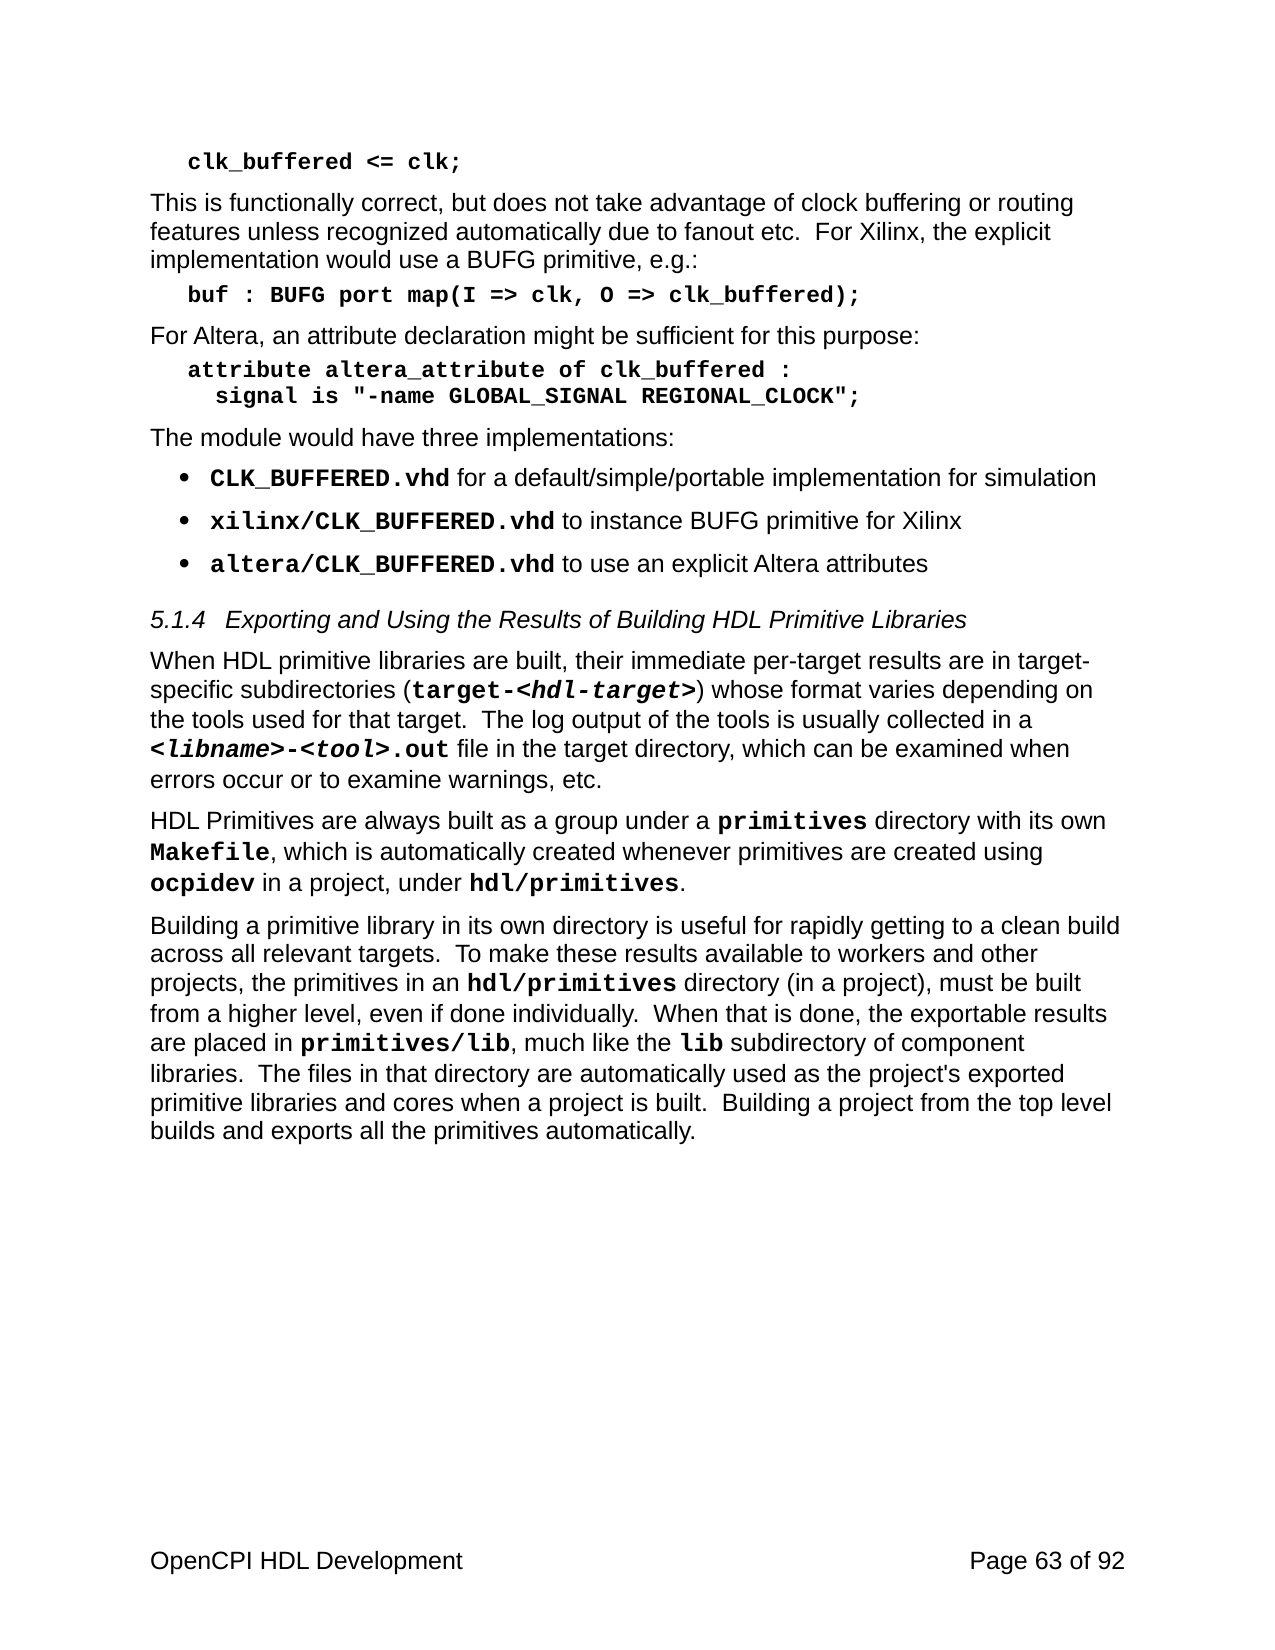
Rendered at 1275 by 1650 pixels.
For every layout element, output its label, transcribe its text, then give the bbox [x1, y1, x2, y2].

text For Altera, an attribute declaration might be sufficient for this purpose: [150, 321, 1125, 350]
text The module would have three implementations: [150, 423, 1125, 451]
list xilinx/CLK_BUFFERED.vhd to instance BUFG primitive for Xilinx [180, 506, 1125, 537]
list CLK_BUFFERED.vhd for a default/simple/portable implementation for simulation [180, 463, 1125, 494]
text clk_buffered <= clk; [187, 150, 1125, 176]
subtitle Exporting and Using the Results of Building HDL Primitive Libraries [150, 605, 1125, 634]
text attribute altera_attribute of clk_buffered : signal is "-name GLOBAL_SIGNAL REGIONAL_CLOCK"; [187, 359, 1125, 411]
text buf : BUFG port map(I => clk, O => clk_buffered); [187, 283, 1125, 309]
list altera/CLK_BUFFERED.vhd to use an explicit Altera attributes [180, 549, 1125, 580]
text This is functionally correct, but does not take advantage of clock buffering or routing features unless recognized automatically due to fanout etc. For Xilinx, the explicit implementation would use a BUFG primitive, e.g.: [150, 188, 1125, 274]
text HDL Primitives are always built as a group under a primitives directory with its own Makefile, which is automatically created whenever primitives are created using ocpidev in a project, under hdl/primitives. [150, 806, 1125, 899]
text Building a primitive library in its own directory is useful for rapidly getting to a clean build across all relevant targets. To make these results available to workers and other projects, the primitives in an hdl/primitives directory (in a project), must be built from a higher level, even if done individually. When that is done, the exportable results are placed in primitives/lib, much like the lib subdirectory of component libraries. The files in that directory are automatically used as the project's exported primitive libraries and cores when a project is built. Building a project from the top level builds and exports all the primitives automatically. [150, 911, 1125, 1145]
text When HDL primitive libraries are built, their immediate per-target results are in target-specific subdirectories (target-<hdl-target>) whose format varies depending on the tools used for that target. The log output of the tools is usually collected in a <libname>-<tool>.out file in the target directory, which can be examined when errors occur or to examine warnings, etc. [150, 646, 1125, 794]
